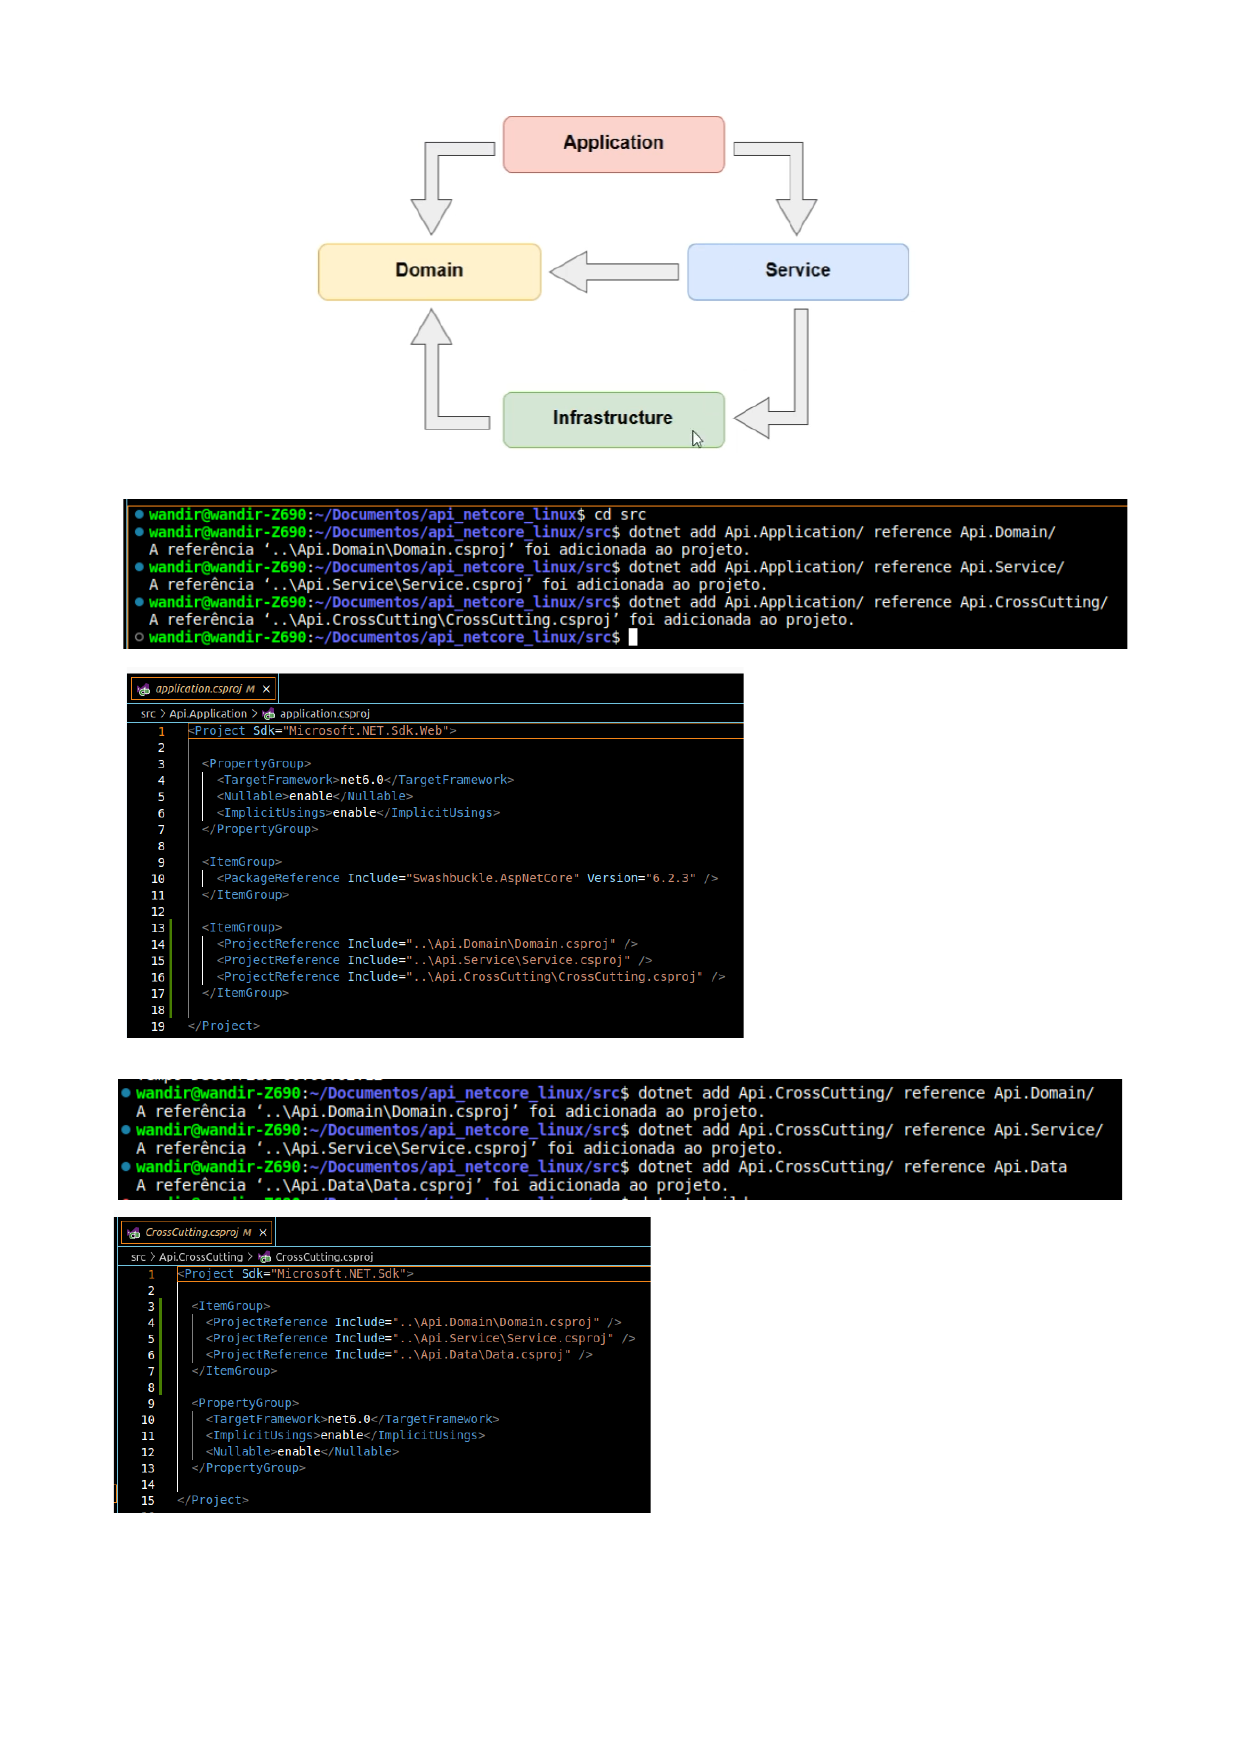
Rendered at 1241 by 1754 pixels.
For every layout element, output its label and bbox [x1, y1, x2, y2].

picture [294, 116, 926, 453]
picture [118, 1079, 1123, 1200]
picture [113, 1210, 651, 1513]
picture [126, 667, 744, 1038]
picture [123, 499, 1128, 649]
